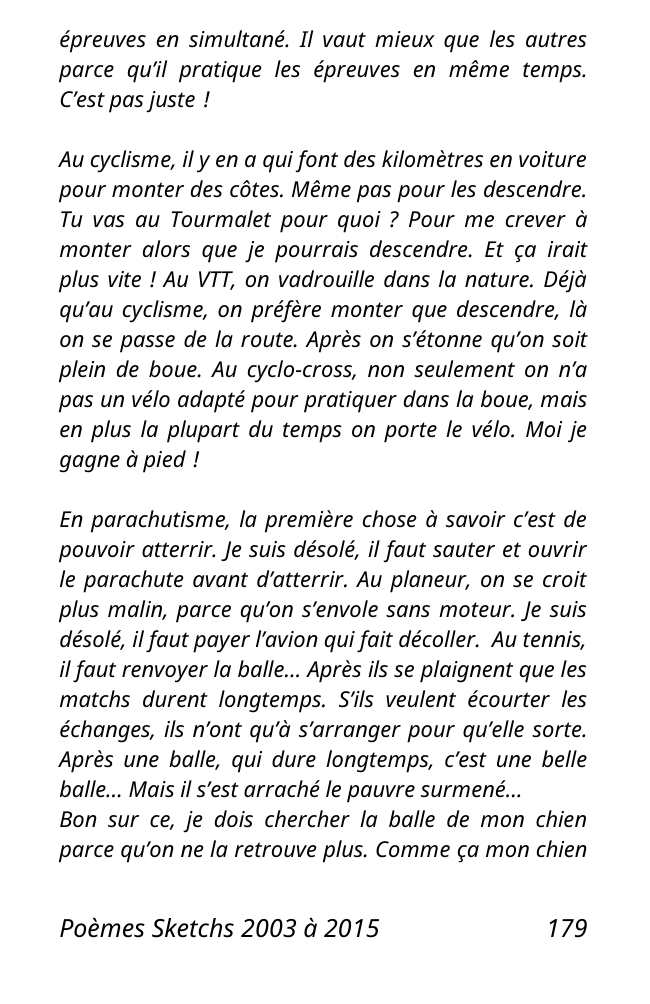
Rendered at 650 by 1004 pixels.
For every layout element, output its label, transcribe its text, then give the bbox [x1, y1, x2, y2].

text Au cyclisme, il y en a qui font des kilomètres en voiture pour monter des côtes. Même pas pour les descendre. Tu vas au Tourmalet pour quoi ? Pour me crever à monter alors que je pourrais descendre. Et ça irait plus vite ! Au VTT, on vadrouille dans la nature. Déjà qu’au cyclisme, on préfère monter que descendre, là on se passe de la route. Après on s’étonne qu’on soit plein de boue. Au cyclo-cross, non seulement on n’a pas un vélo adapté pour pratiquer dans la boue, mais en plus la plupart du temps on porte le vélo. Moi je gagne à pied ! [59, 144, 591, 474]
text épreuves en simultané. Il vaut mieux que les autres parce qu’il pratique les épreuves en même temps. C’est pas juste ! [59, 24, 591, 114]
text Bon sur ce, je dois chercher la balle de mon chien parce qu’on ne la retrouve plus. Comme ça mon chien [59, 804, 591, 864]
text En parachutisme, la première chose à savoir c’est de pouvoir atterrir. Je suis désolé, il faut sauter et ouvrir le parachute avant d’atterrir. Au planeur, on se croit plus malin, parce qu’on s’envole sans moteur. Je suis désolé, il faut payer l’avion qui fait décoller. Au tennis, il faut renvoyer la balle… Après ils se plaignent que les matchs durent longtemps. S’ils veulent écourter les échanges, ils n’ont qu’à s’arranger pour qu’elle sorte. Après une balle, qui dure longtemps, c’est une belle balle… Mais il s’est arraché le pauvre surmené… [59, 504, 591, 804]
